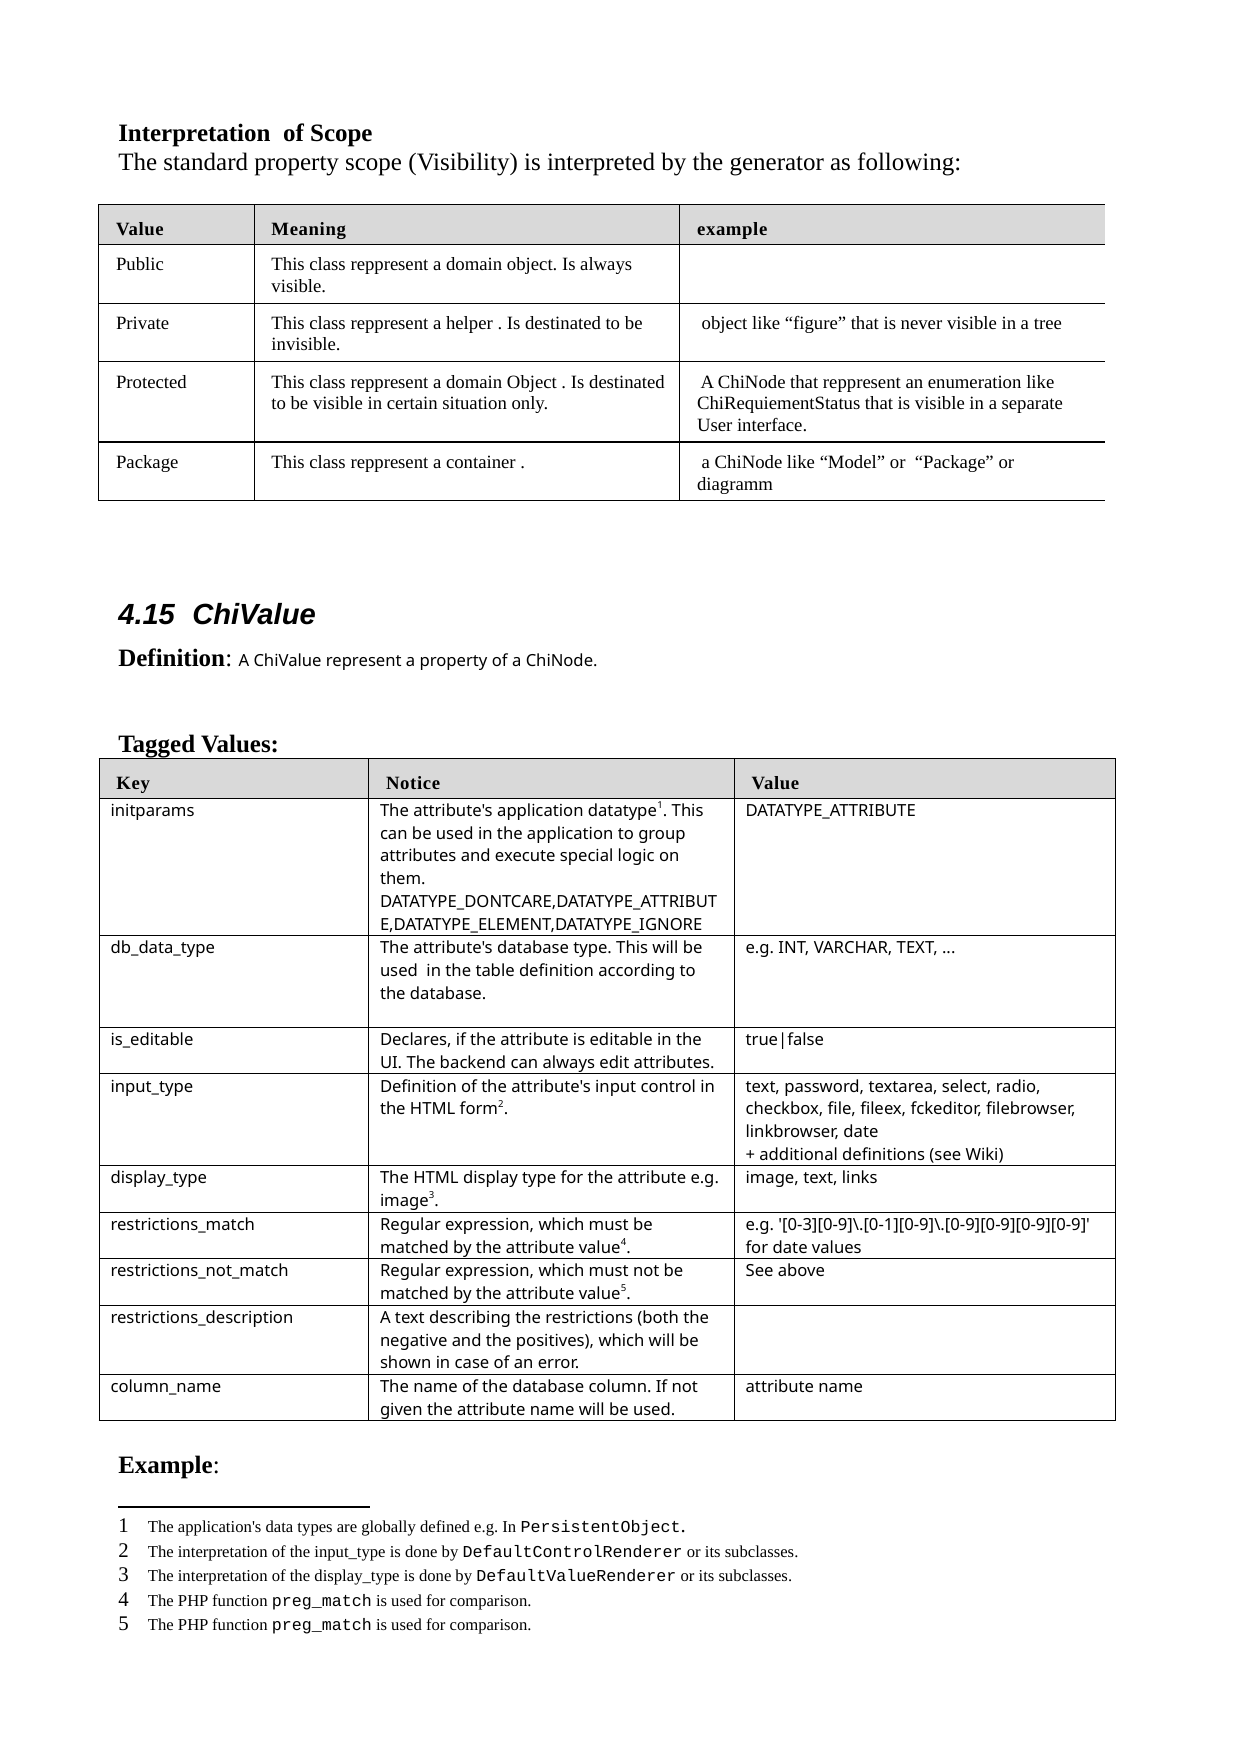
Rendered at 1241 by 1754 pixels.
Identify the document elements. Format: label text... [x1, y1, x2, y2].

table_cell image, text, links [735, 1166, 1115, 1212]
subtitle ChiValue [118, 597, 1122, 631]
table_cell DATATYPE_ATTRIBUTE [735, 799, 1115, 935]
table_cell Protected [99, 362, 254, 441]
text Example: [118, 1450, 1122, 1479]
table_cell The attribute's application datatype. This can be used in the application to group attributes and execute special logic on them. DATATYPE_DONTCARE,DATATYPE_ATTRIBUTE,DATATYPE_ELEMENT,DATATYPE_IGNORE [369, 799, 734, 935]
table_cell Regular expression, which must not be matched by the attribute value. [369, 1259, 734, 1304]
table_cell db_data_type [100, 936, 368, 1027]
table_cell attribute name [735, 1375, 1115, 1420]
table_cell The name of the database column. If not given the attribute name will be used. [369, 1375, 734, 1420]
text Definition: A ChiValue represent a property of a ChiNode. [118, 643, 1122, 672]
table_cell e.g. '[0-3][0-9]\.[0-1][0-9]\.[0-9][0-9][0-9][0-9]' for date values [735, 1213, 1115, 1258]
table_cell Definition of the attribute's input control in the HTML form. [369, 1074, 734, 1165]
table_cell Package [99, 443, 254, 500]
table_cell This class reppresent a container . [255, 443, 679, 500]
table_cell See above [735, 1259, 1115, 1304]
table_cell This class reppresent a domain Object . Is destinated to be visible in certain situation only. [255, 362, 679, 441]
table_header example [680, 205, 1105, 244]
table_cell restrictions_match [100, 1213, 368, 1258]
table_cell Declares, if the attribute is editable in the UI. The backend can always edit attributes. [369, 1028, 734, 1073]
table_cell A text describing the restrictions (both the negative and the positives), which will be shown in case of an error. [369, 1306, 734, 1374]
table_cell Private [99, 304, 254, 361]
table_cell true|false [735, 1028, 1115, 1073]
table_cell [735, 1306, 1115, 1374]
table_cell restrictions_description [100, 1306, 368, 1374]
table_header Meaning [255, 205, 679, 244]
table_cell Public [99, 245, 254, 302]
table_cell input_type [100, 1074, 368, 1165]
table_cell This class reppresent a helper . Is destinated to be invisible. [255, 304, 679, 361]
text Tagged Values: [118, 729, 1122, 758]
table_cell object like “figure” that is never visible in a tree [680, 304, 1105, 361]
table_cell column_name [100, 1375, 368, 1420]
table_cell initparams [100, 799, 368, 935]
table_cell a ChiNode like “Model” or “Package” or diagramm [680, 443, 1105, 500]
table_cell The HTML display type for the attribute e.g. image. [369, 1166, 734, 1212]
table_cell display_type [100, 1166, 368, 1212]
table_cell [680, 245, 1105, 302]
table_header Value [99, 205, 254, 244]
table_cell The attribute's database type. This will be used in the table definition according to the database. [369, 936, 734, 1027]
text The standard property scope (Visibility) is interpreted by the generator as following: [118, 147, 1122, 176]
table_header Key [100, 759, 368, 798]
table_header Notice [369, 759, 734, 798]
table_header Value [735, 759, 1115, 798]
table_cell e.g. INT, VARCHAR, TEXT, ... [735, 936, 1115, 1027]
table_cell restrictions_not_match [100, 1259, 368, 1304]
table_cell This class reppresent a domain object. Is always visible. [255, 245, 679, 302]
table_cell A ChiNode that reppresent an enumeration like ChiRequiementStatus that is visible in a separate User interface. [680, 362, 1105, 441]
table_cell is_editable [100, 1028, 368, 1073]
table_cell text, password, textarea, select, radio, checkbox, file, fileex, fckeditor, filebrowser, linkbrowser, date + additional definitions (see Wiki) [735, 1074, 1115, 1165]
table_cell Regular expression, which must be matched by the attribute value. [369, 1213, 734, 1258]
text Interpretation of Scope [118, 118, 1122, 147]
